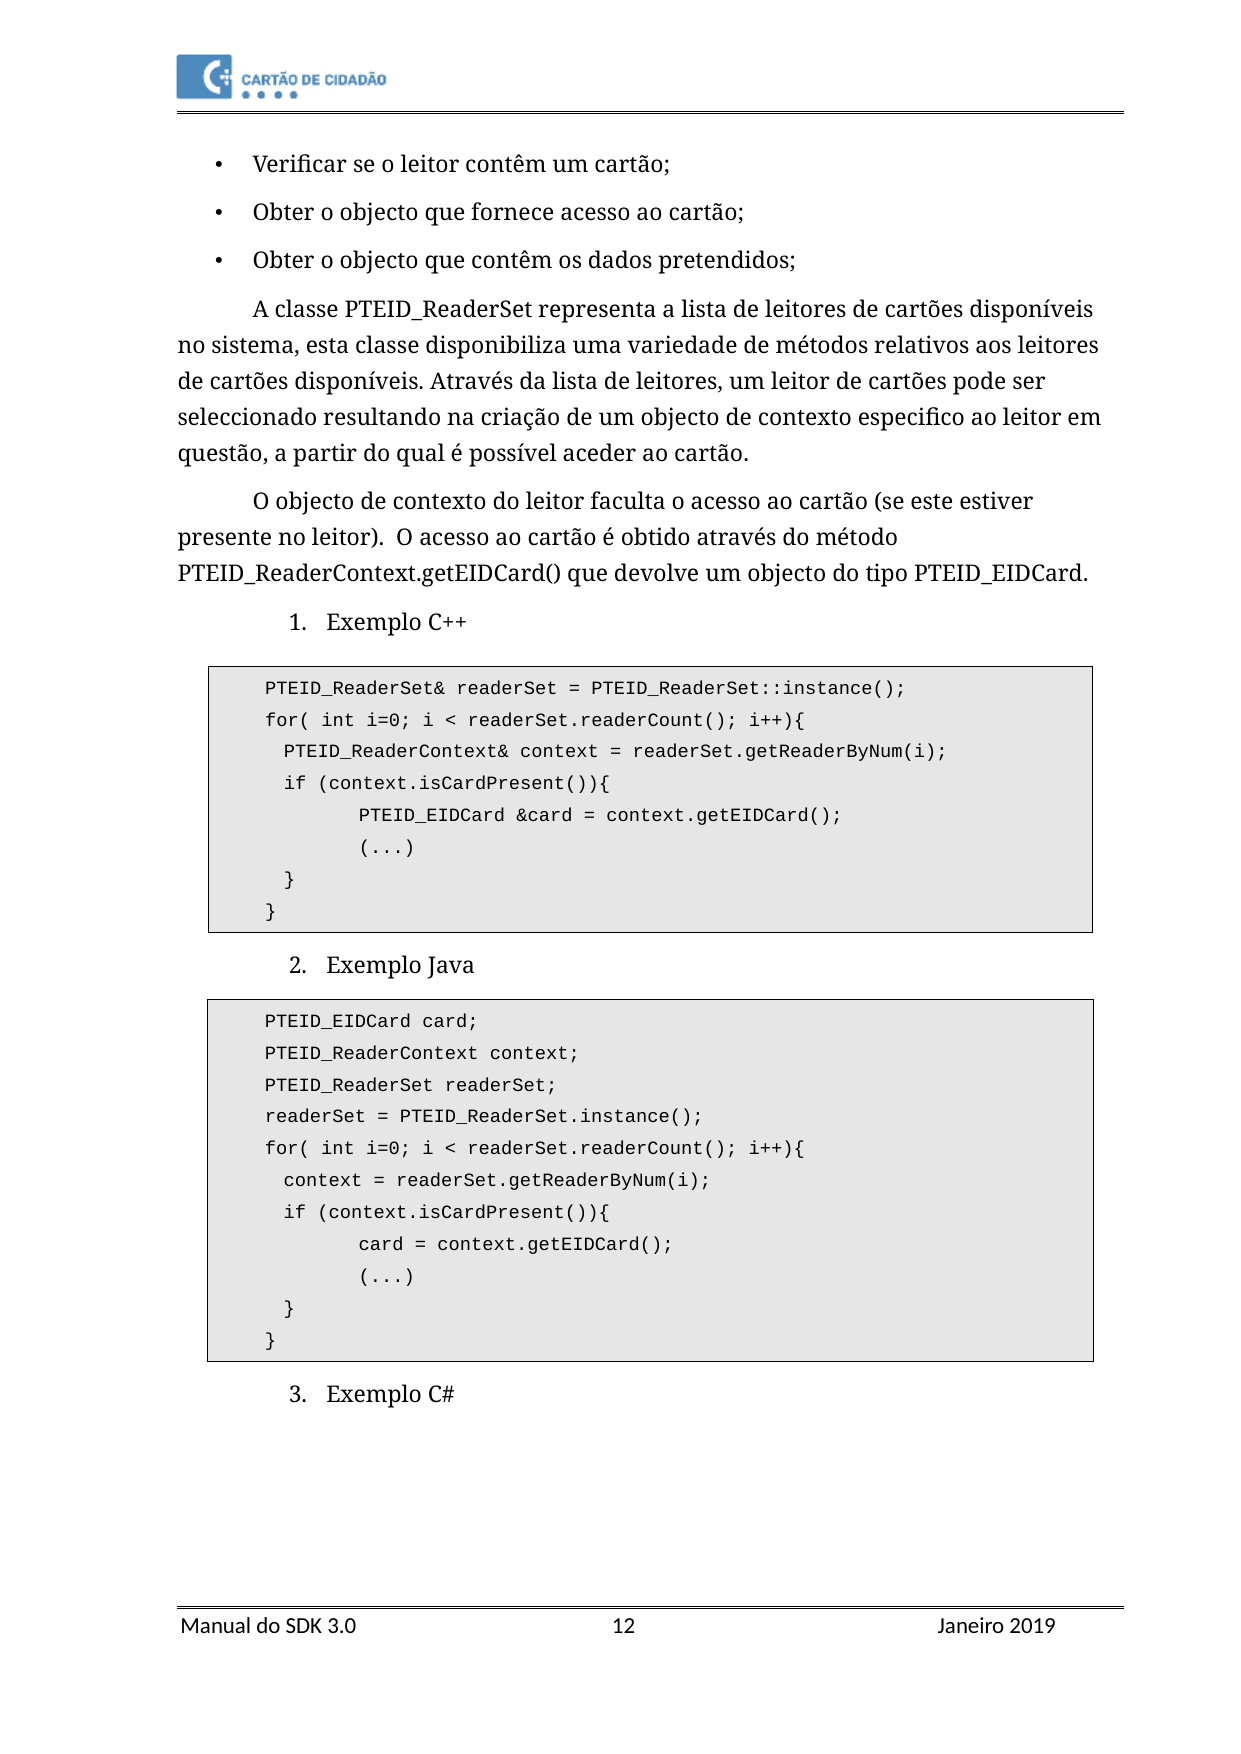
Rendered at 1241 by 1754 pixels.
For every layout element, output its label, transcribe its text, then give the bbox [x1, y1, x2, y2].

text A classe PTEID_ReaderSet representa a lista de leitores de cartões disponíveis no sistema, esta classe disponibiliza uma variedade de métodos relativos aos leitores de cartões disponíveis. Através da lista de leitores, um leitor de cartões pode ser seleccionado resultando na criação de um objecto de contexto especifico ao leitor em questão, a partir do qual é possível aceder ao cartão. [177, 293, 1124, 468]
list Verificar se o leitor contêm um cartão; [215, 148, 1124, 179]
list for( int i=0; i < readerSet.readerCount(); i++){ [208, 1139, 1093, 1160]
list (...) [208, 1267, 1093, 1288]
list PTEID_EIDCard &card = context.getEIDCard(); [209, 806, 1092, 827]
list } [209, 870, 1092, 891]
list if (context.isCardPresent()){ [208, 1203, 1093, 1224]
list PTEID_ReaderContext context; [208, 1043, 1093, 1065]
text O objecto de contexto do leitor faculta o acesso ao cartão (se este estiver presente no leitor). O acesso ao cartão é obtido através do método PTEID_ReaderContext.getEIDCard() que devolve um objecto do tipo PTEID_EIDCard. [177, 485, 1124, 588]
list readerSet = PTEID_ReaderSet.instance(); [208, 1107, 1093, 1128]
list PTEID_ReaderSet readerSet; [208, 1075, 1093, 1097]
list if (context.isCardPresent()){ [209, 774, 1092, 795]
list PTEID_ReaderContext& context = readerSet.getReaderByNum(i); [209, 742, 1092, 763]
list Obter o objecto que fornece acesso ao cartão; [215, 196, 1124, 227]
list Exemplo C# [288, 998, 1124, 1409]
list Obter o objecto que contêm os dados pretendidos; [215, 244, 1124, 276]
list PTEID_EIDCard card; [208, 1012, 1093, 1033]
list } [208, 1298, 1093, 1320]
picture [174, 49, 428, 106]
list card = context.getEIDCard(); [208, 1235, 1093, 1256]
list } [209, 902, 1092, 923]
list context = readerSet.getReaderByNum(i); [208, 1171, 1093, 1192]
list Exemplo Java [288, 654, 1124, 981]
list Exemplo C++ [288, 605, 1124, 637]
list (...) [209, 838, 1092, 859]
list } [208, 1330, 1093, 1352]
list PTEID_ReaderSet& readerSet = PTEID_ReaderSet::instance(); [209, 678, 1092, 700]
list for( int i=0; i < readerSet.readerCount(); i++){ [209, 710, 1092, 732]
